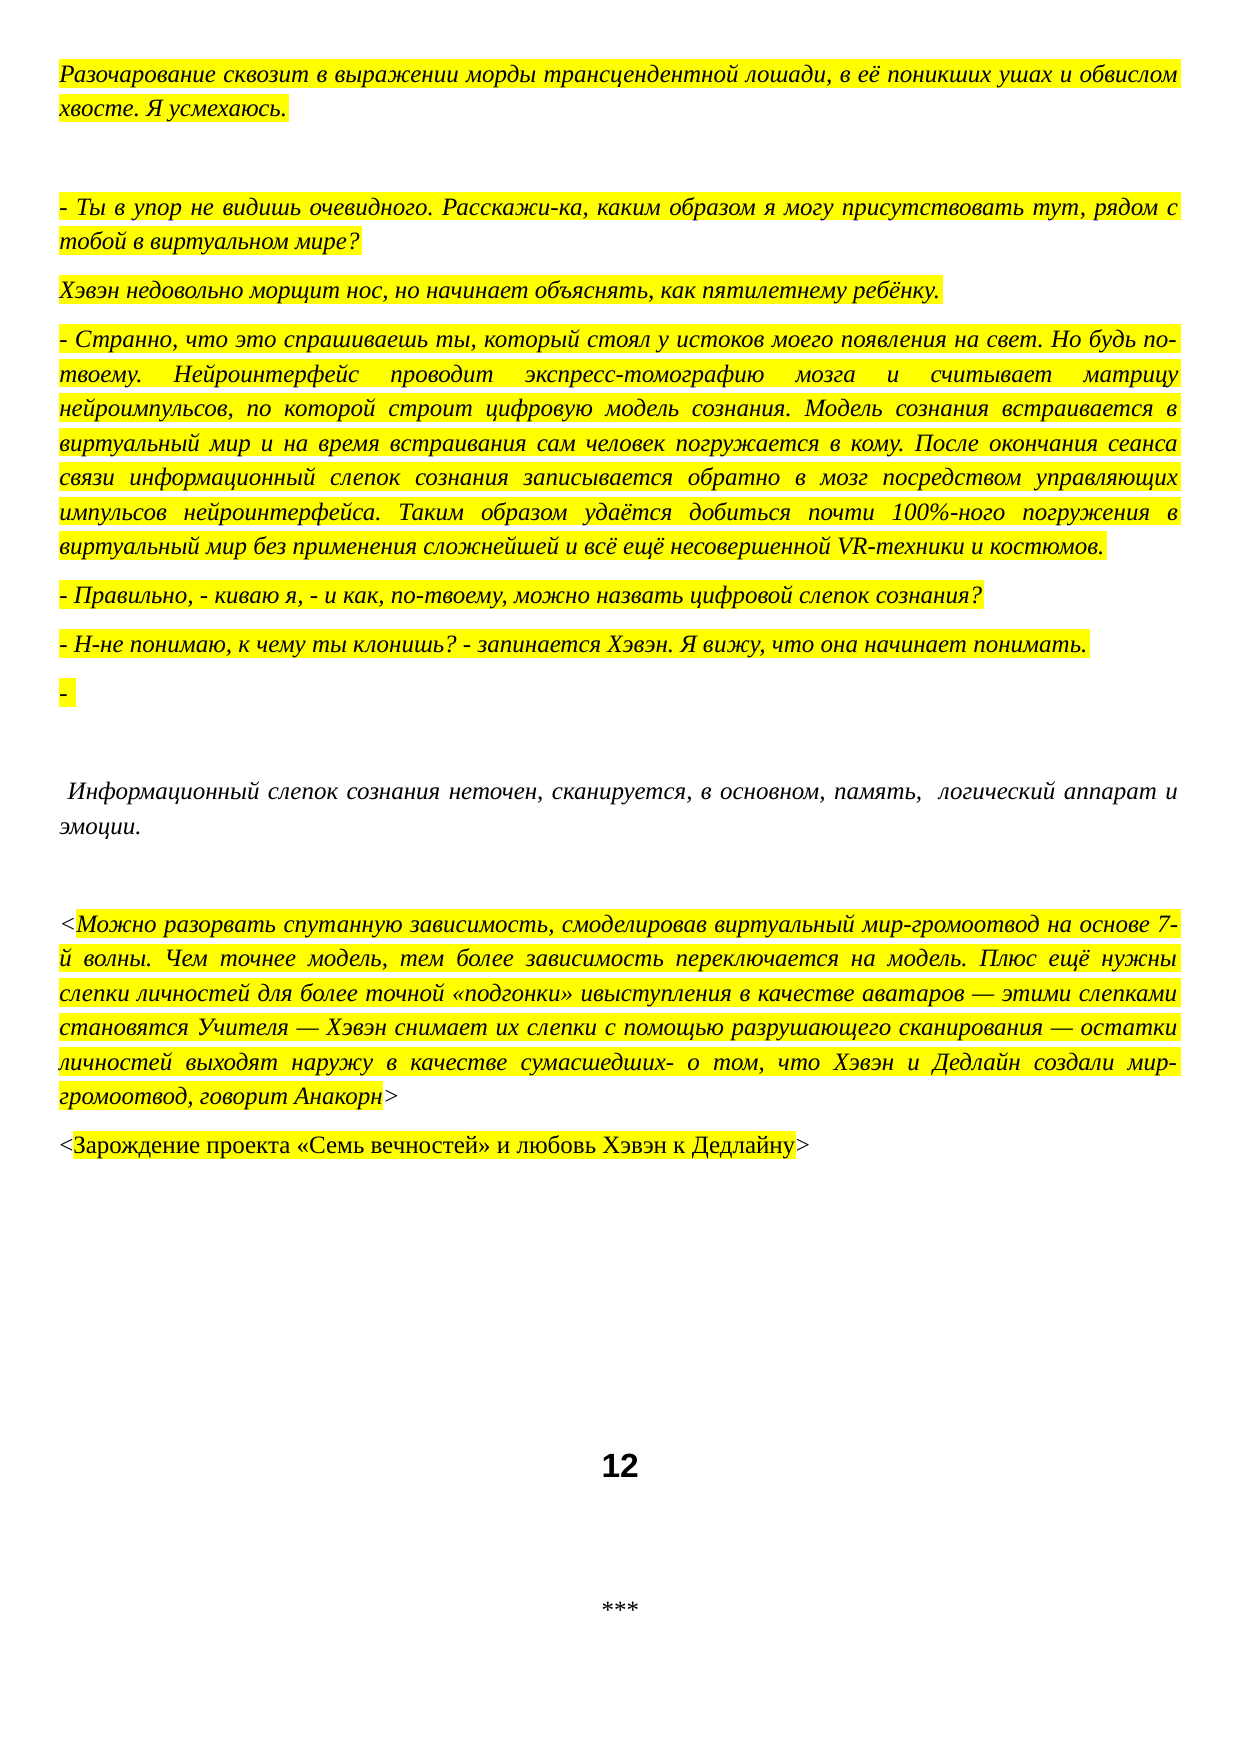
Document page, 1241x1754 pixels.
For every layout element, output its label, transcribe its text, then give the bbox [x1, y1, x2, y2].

text - [59, 678, 1181, 707]
text - Н-не понимаю, к чему ты клонишь? - запинается Хэвэн. Я вижу, что она начинает понимать. [59, 629, 1181, 658]
text - Ты в упор не видишь очевидного. Расскажи-ка, каким образом я могу присутствовать тут, рядом с тобой в виртуальном мире? [59, 192, 1181, 255]
text <Можно разорвать спутанную зависимость, смоделировав виртуальный мир-громоотвод на основе 7-й волны. Чем точнее модель, тем более зависимость переключается на модель. Плюс ещё нужны слепки личностей для более точной «подгонки» ивыступления в качестве аватаров — этими слепками становятся Учителя — Хэвэн снимает их слепки с помощью разрушающего сканирования — остатки личностей выходят наружу в качестве сумасшедших- о том, что Хэвэн и Дедлайн создали мир-громоотвод, говорит Анакорн> [59, 909, 1181, 1110]
text - Правильно, - киваю я, - и как, по-твоему, можно назвать цифровой слепок сознания? [59, 580, 1181, 609]
subtitle 12 [59, 1446, 1181, 1484]
text - Странно, что это спрашиваешь ты, который стоял у истоков моего появления на свет. Но будь по-твоему. Нейроинтерфейс проводит экспресс-томографию мозга и считывает матрицу нейроимпульсов, по которой строит цифровую модель сознания. Модель сознания встраивается в виртуальный мир и на время встраивания сам человек погружается в кому. После окончания сеанса связи информационный слепок сознания записывается обратно в мозг посредством управляющих импульсов нейроинтерфейса. Таким образом удаётся добиться почти 100%-ного погружения в виртуальный мир без применения сложнейшей и всё ещё несовершенной VR-техники и костюмов. [59, 324, 1181, 560]
text Разочарование сквозит в выражении морды трансцендентной лошади, в её поникших ушах и обвислом хвосте. Я усмехаюсь. [59, 59, 1181, 122]
text *** [59, 1595, 1181, 1624]
text <Зарождение проекта «Семь вечностей» и любовь Хэвэн к Дедлайну> [59, 1131, 1181, 1159]
text Хэвэн недовольно морщит нос, но начинает объяснять, как пятилетнему ребёнку. [59, 275, 1181, 304]
text Информационный слепок сознания неточен, сканируется, в основном, память, логический аппарат и эмоции. [59, 776, 1181, 840]
